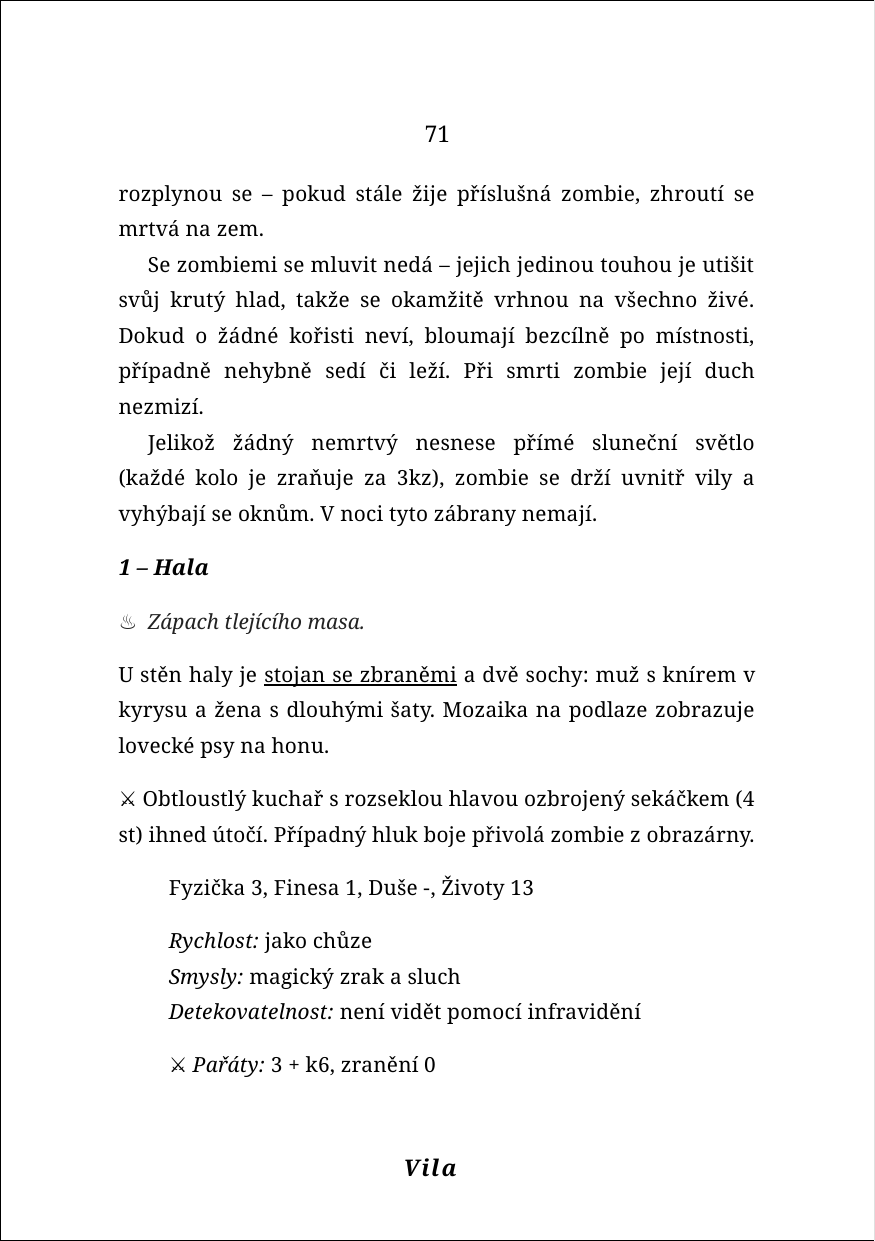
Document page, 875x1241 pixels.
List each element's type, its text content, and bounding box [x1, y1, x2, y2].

text Fyzička 3, Finesa 1, Duše -, Životy 13 [168, 873, 756, 901]
text 1 – Hala [118, 552, 756, 582]
text rozplynou se – pokud stále žije příslušná zombie, zhroutí se mrtvá na zem. Se zombiemi se mluvit nedá – jejich jedinou touhou je utišit svůj krutý hlad, takže se okamžitě vrhnou na všechno živé. Dokud o žádné kořisti neví, bloumají bezcílně po místnosti, případně nehybně sedí či leží. Při smrti zombie její duch nezmizí. Jelikož žádný nemrtvý nesnese přímé sluneční světlo (každé kolo je zraňuje za 3kz), zombie se drží uvnitř vily a vyhýbají se oknům. V noci tyto zábrany nemají. [118, 179, 756, 527]
text ♨ Zápach tlejícího masa. [118, 607, 756, 635]
text Smysly: magický zrak a sluch [168, 962, 756, 990]
text U stěn haly je stojan se zbraněmi a dvě sochy: muž s knírem v kyrysu a žena s dlouhými šaty. Mozaika na podlaze zobrazuje lovecké psy na honu. [118, 660, 756, 759]
text ⚔ Obtloustlý kuchař s rozseklou hlavou ozbrojený sekáčkem (4 st) ihned útočí. Případný hluk boje přivolá zombie z obrazárny. [118, 784, 756, 848]
text Detekovatelnost: není vidět pomocí infravidění [168, 997, 756, 1026]
text Rychlost: jako chůze [168, 926, 756, 955]
text ⚔ Pařáty: 3 + k6, zranění 0 [168, 1051, 756, 1079]
